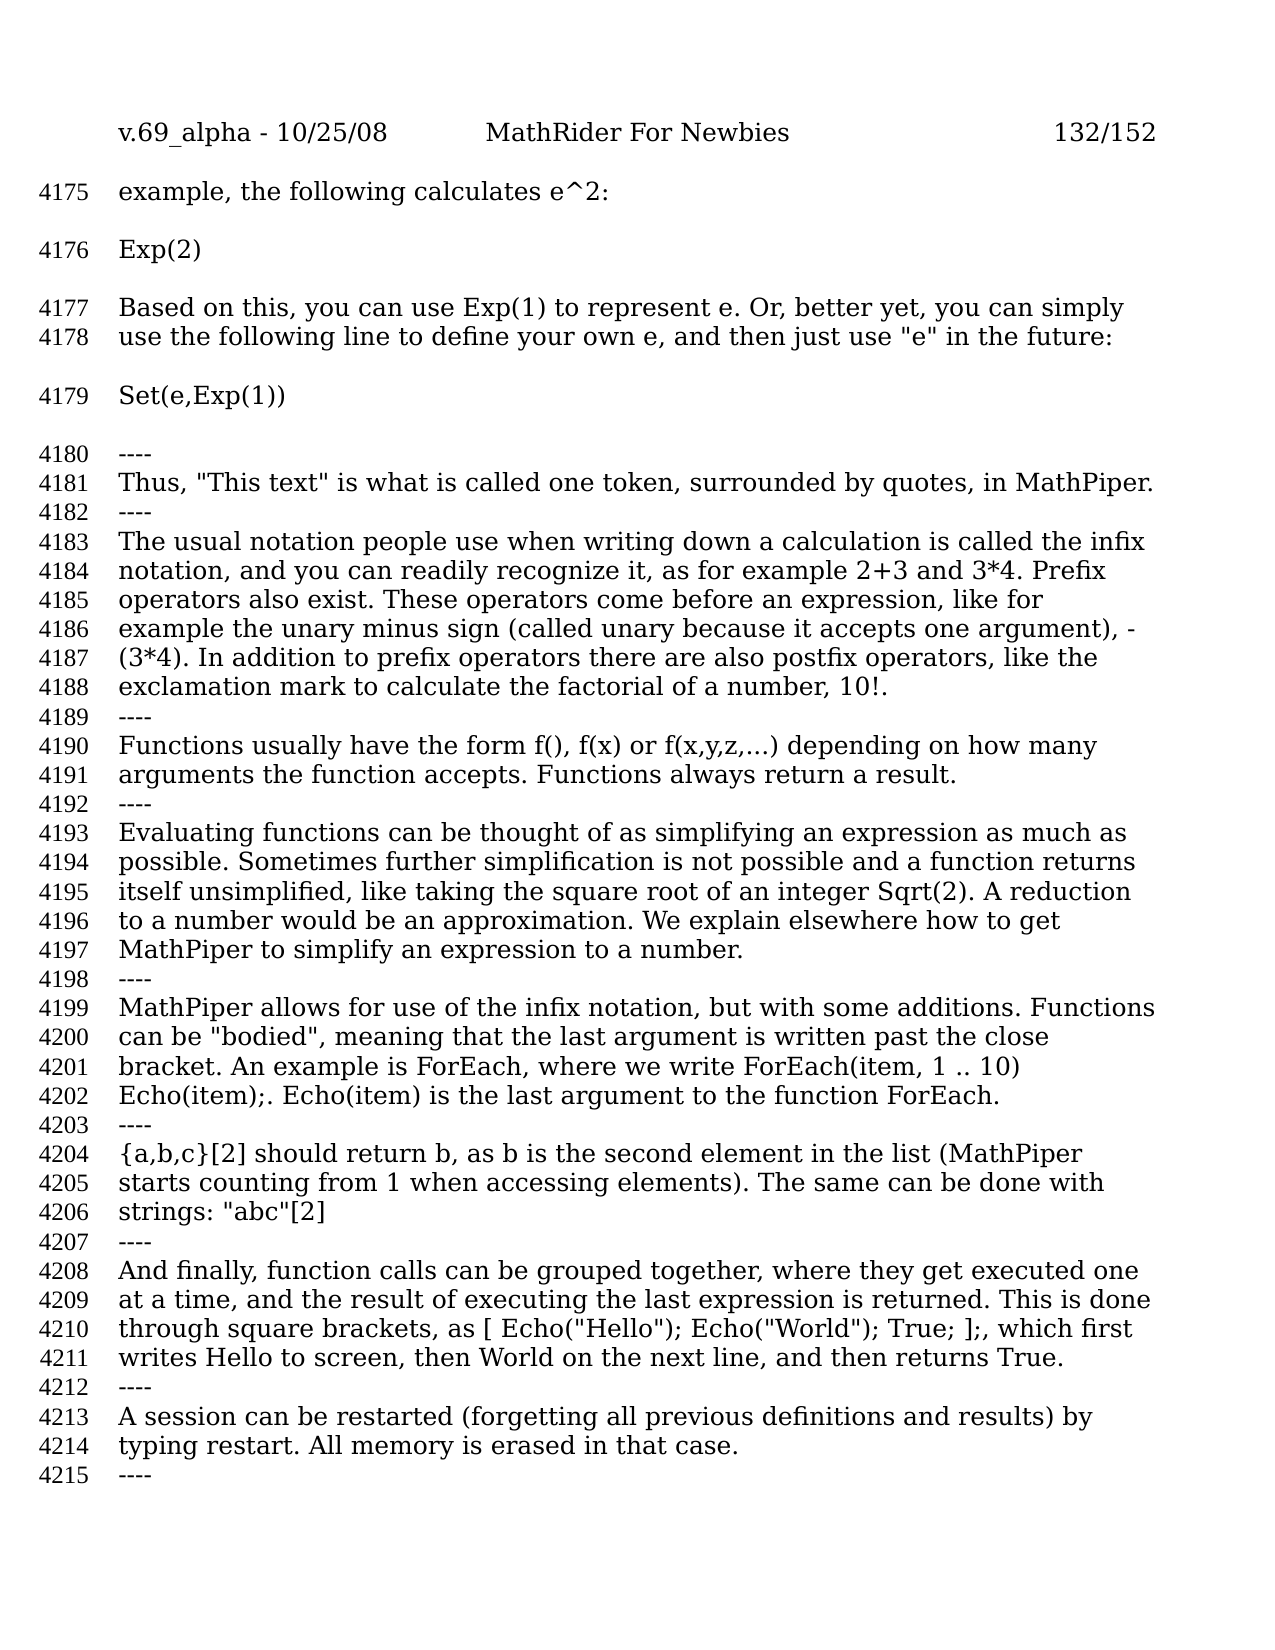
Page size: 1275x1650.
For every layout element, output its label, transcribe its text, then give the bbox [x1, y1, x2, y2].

text {a,b,c}[2] should return b, as b is the second element in the list (MathPiper starts counting from 1 when accessing elements). The same can be done with strings: "abc"[2] [118, 1139, 1157, 1227]
text ---- [118, 789, 1157, 818]
text ---- [118, 964, 1157, 993]
text MathPiper allows for use of the infix notation, but with some additions. Functions can be "bodied", meaning that the last argument is written past the close bracket. An example is ForEach, where we write ForEach(item, 1 .. 10) Echo(item);. Echo(item) is the last argument to the function ForEach. [118, 993, 1157, 1110]
text ---- [118, 1460, 1157, 1489]
text Based on this, you can use Exp(1) to represent e. Or, better yet, you can simply use the following line to define your own e, and then just use "e" in the future: [118, 293, 1157, 352]
text ---- [118, 1110, 1157, 1139]
text ---- [118, 439, 1157, 468]
text A session can be restarted (forgetting all previous definitions and results) by typing restart. All memory is erased in that case. [118, 1402, 1157, 1460]
text example, the following calculates e^2: [118, 177, 1157, 206]
text ---- [118, 702, 1157, 731]
text Set(e,Exp(1)) [118, 381, 1157, 410]
text ---- [118, 498, 1157, 527]
text And finally, function calls can be grouped together, where they get executed one at a time, and the result of executing the last expression is returned. This is done through square brackets, as [ Echo("Hello"); Echo("World"); True; ];, which first writes Hello to screen, then World on the next line, and then returns True. [118, 1256, 1157, 1373]
text The usual notation people use when writing down a calculation is called the infix notation, and you can readily recognize it, as for example 2+3 and 3*4. Prefix operators also exist. These operators come before an expression, like for example the unary minus sign (called unary because it accepts one argument), -(3*4). In addition to prefix operators there are also postfix operators, like the exclamation mark to calculate the factorial of a number, 10!. [118, 527, 1157, 702]
text ---- [118, 1227, 1157, 1256]
text Functions usually have the form f(), f(x) or f(x,y,z,...) depending on how many arguments the function accepts. Functions always return a result. [118, 731, 1157, 789]
text Exp(2) [118, 235, 1157, 264]
text Evaluating functions can be thought of as simplifying an expression as much as possible. Sometimes further simplification is not possible and a function returns itself unsimplified, like taking the square root of an integer Sqrt(2). A reduction to a number would be an approximation. We explain elsewhere how to get MathPiper to simplify an expression to a number. [118, 818, 1157, 964]
text ---- [118, 1373, 1157, 1402]
text Thus, "This text" is what is called one token, surrounded by quotes, in MathPiper. [118, 468, 1157, 498]
